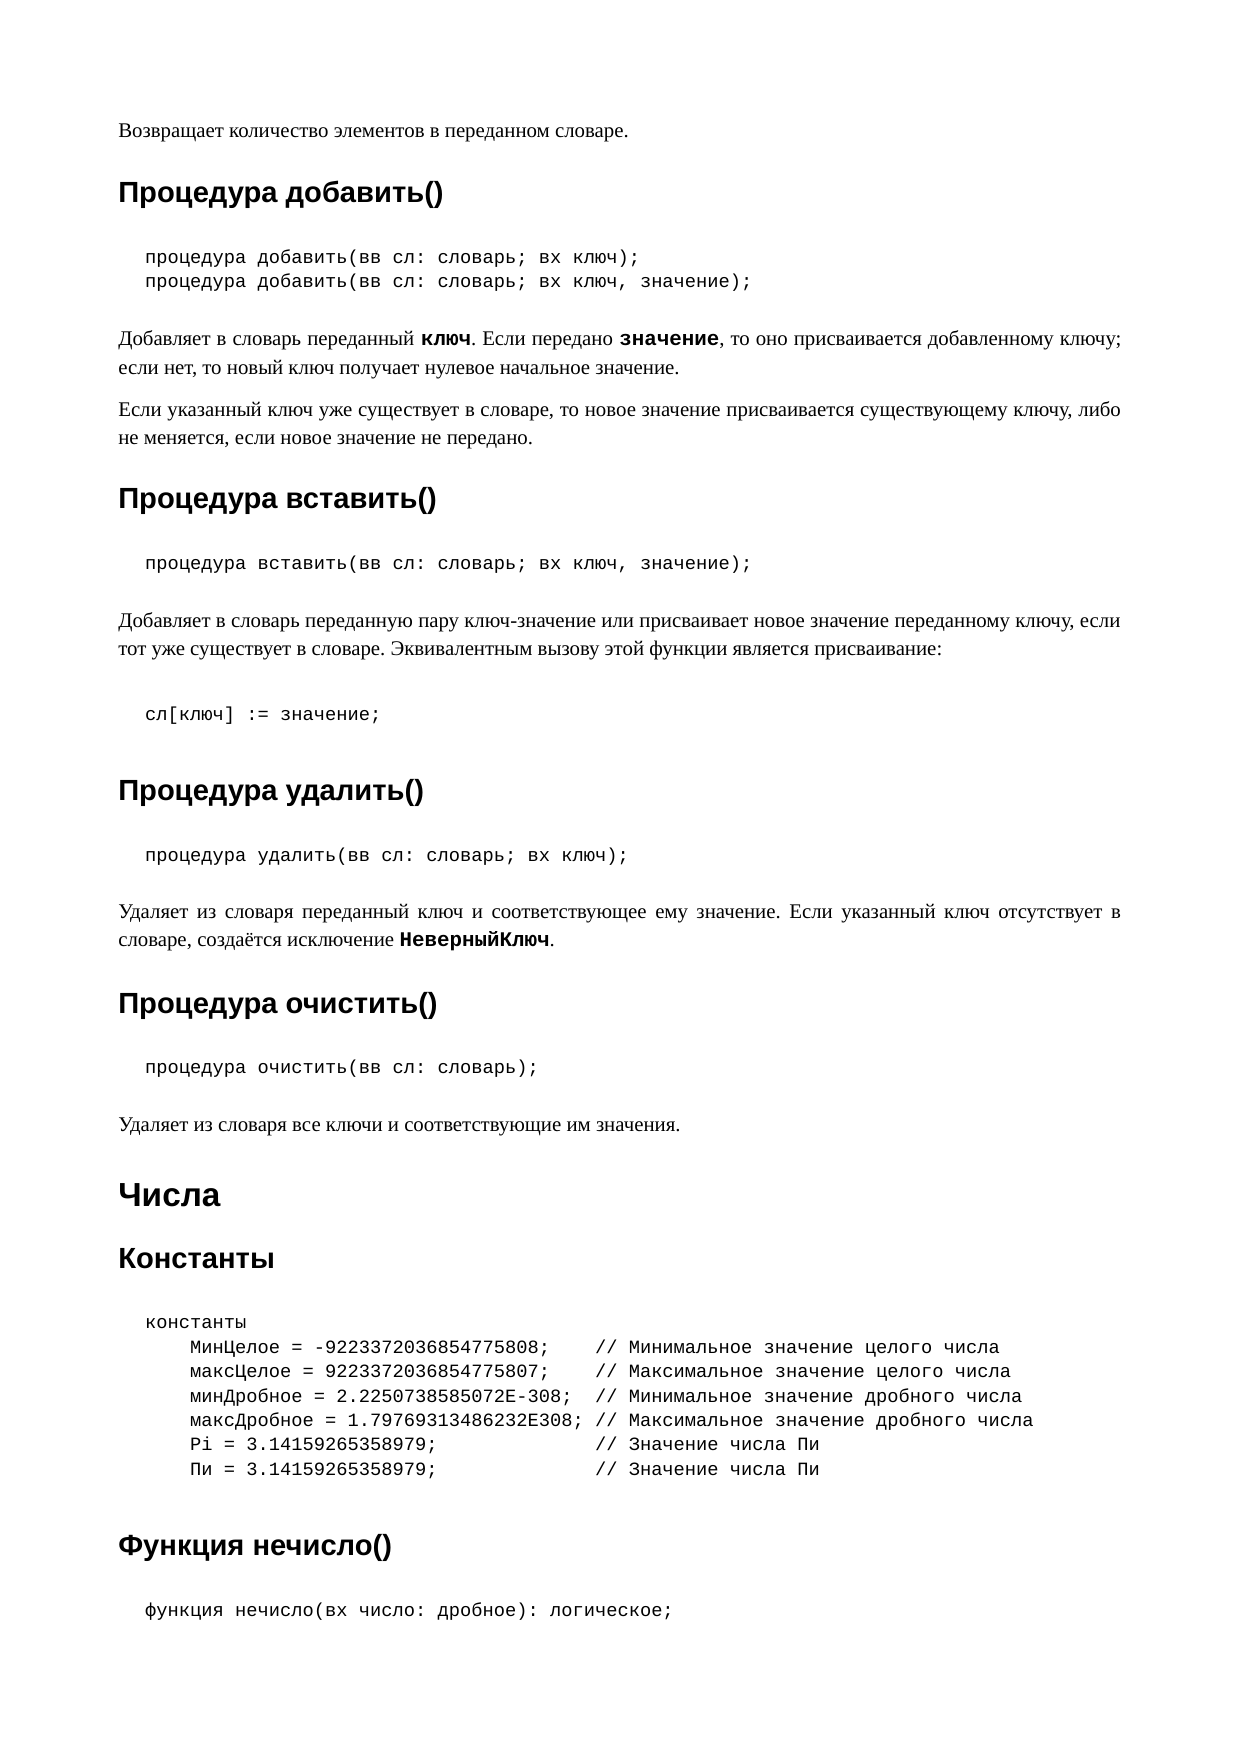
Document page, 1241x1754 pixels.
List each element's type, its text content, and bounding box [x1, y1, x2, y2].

text процедура вставить(вв сл: словарь; вх ключ, значение); [136, 545, 1104, 584]
text Возвращает количество элементов в переданном словаре. [118, 118, 1122, 142]
subtitle Числа [118, 1175, 1122, 1213]
text процедура добавить(вв сл: словарь; вх ключ, значение); [136, 263, 1104, 302]
text процедура добавить(вв сл: словарь; вх ключ); [136, 239, 1104, 263]
text процедура очистить(вв сл: словарь); [136, 1049, 1104, 1088]
text сл[ключ] := значение; [136, 696, 1104, 734]
subtitle Процедура вставить() [118, 482, 1122, 515]
text процедура удалить(вв сл: словарь; вх ключ); [136, 837, 1104, 876]
text Пи = 3.14159265358979; // Значение числа Пи [136, 1451, 1104, 1489]
subtitle Процедура удалить() [118, 773, 1122, 806]
subtitle Процедура добавить() [118, 175, 1122, 208]
text Добавляет в словарь переданную пару ключ-значение или присваивает новое значение переданному ключу, если тот уже существует в словаре. Эквивалентным вызову этой функции является присваивание: [118, 608, 1122, 660]
text функция нечисло(вх число: дробное): логическое; [136, 1592, 1104, 1631]
text Добавляет в словарь переданный ключ. Если передано значение, то оно присваивается добавленному ключу; если нет, то новый ключ получает нулевое начальное значение. [118, 326, 1122, 379]
text константы МинЦелое = -9223372036854775808; // Минимальное значение целого числа максЦелое = 9223372036854775807; // Максимальное значение целого числа минДробное = 2.2250738585072E-308; // Минимальное значение дробного числа максДробное = 1.79769313486232E308; // Максимальное значение дробного числа Pi = 3.14159265358979; // Значение числа Пи [136, 1304, 1104, 1451]
subtitle Функция нечисло() [118, 1528, 1122, 1561]
subtitle Процедура очистить() [118, 986, 1122, 1019]
text Удаляет из словаря все ключи и соответствующие им значения. [118, 1112, 1122, 1136]
subtitle Константы [118, 1241, 1122, 1274]
text Если указанный ключ уже существует в словаре, то новое значение присваивается существующему ключу, либо не меняется, если новое значение не передано. [118, 397, 1122, 449]
text Удаляет из словаря переданный ключ и соответствующее ему значение. Если указанный ключ отсутствует в словаре, создаётся исключение НеверныйКлюч. [118, 899, 1122, 953]
